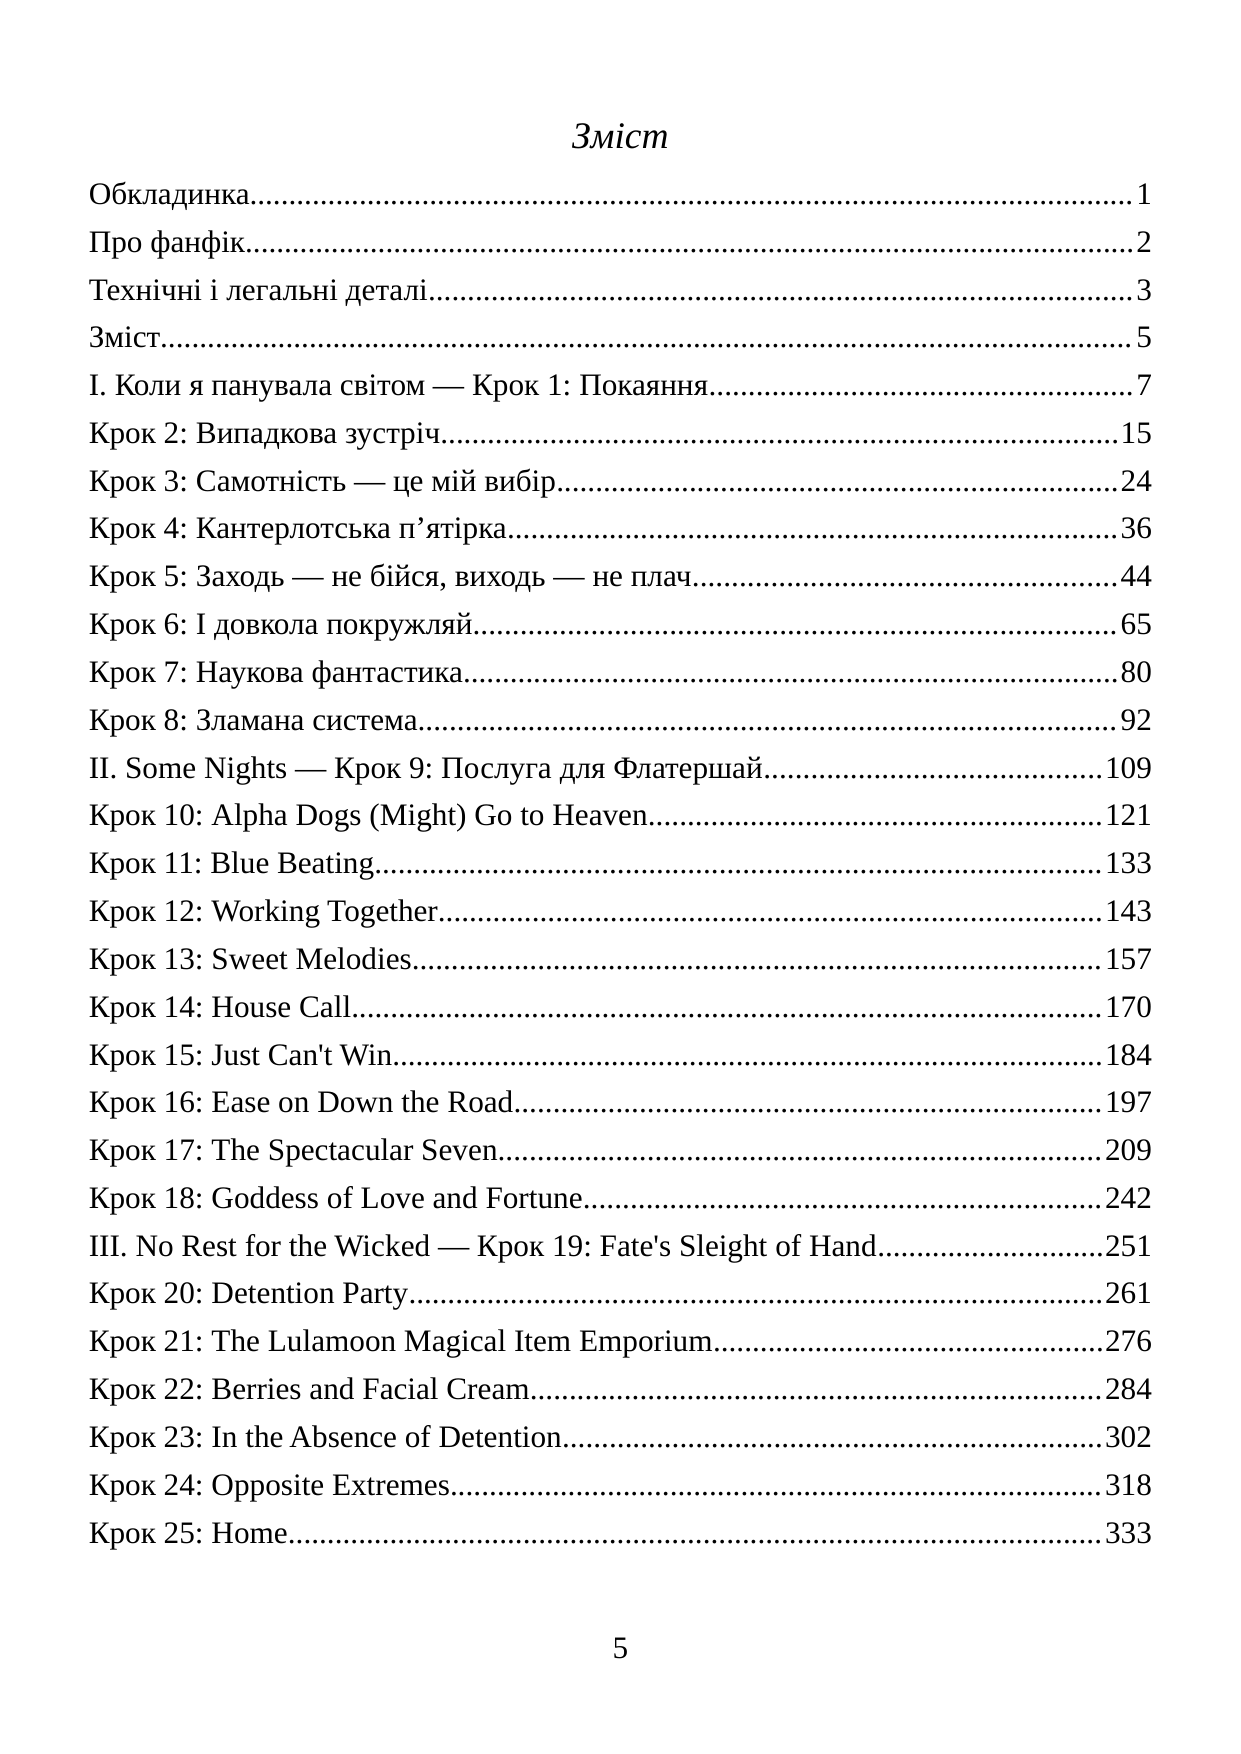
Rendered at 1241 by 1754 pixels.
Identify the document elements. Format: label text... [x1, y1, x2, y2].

text Крок 21: The Lulamoon Magical Item Emporium 276 [88, 1323, 1152, 1358]
text Крок 14: House Call 170 [88, 988, 1152, 1024]
text Про фанфік 2 [88, 223, 1152, 259]
text Крок 11: Blue Beating 133 [88, 844, 1152, 880]
text Зміст 5 [88, 318, 1152, 354]
text II. Some Nights — Крок 9: Послуга для Флатершай 109 [88, 749, 1152, 785]
text Крок 16: Ease on Down the Road 197 [88, 1083, 1152, 1119]
text Крок 2: Випадкова зустріч 15 [88, 414, 1152, 450]
text Крок 18: Goddess of Love and Fortune 242 [88, 1179, 1152, 1215]
text Крок 6: І довкола покружляй 65 [88, 605, 1152, 641]
text Крок 12: Working Together 143 [88, 892, 1152, 928]
text III. No Rest for the Wicked — Крок 19: Fate's Sleight of Hand 251 [88, 1227, 1152, 1263]
text Крок 3: Самотність — це мій вибір 24 [88, 462, 1152, 498]
text Крок 10: Alpha Dogs (Might) Go to Heaven 121 [88, 797, 1152, 833]
text Крок 20: Detention Party 261 [88, 1275, 1152, 1311]
text Крок 8: Зламана система 92 [88, 701, 1152, 737]
text Крок 7: Наукова фантастика 80 [88, 653, 1152, 689]
text Крок 17: The Spectacular Seven 209 [88, 1131, 1152, 1167]
text Крок 13: Sweet Melodies 157 [88, 940, 1152, 976]
text Технічні і легальні деталі 3 [88, 271, 1152, 307]
text Крок 22: Berries and Facial Cream 284 [88, 1370, 1152, 1406]
text Крок 24: Opposite Extremes 318 [88, 1466, 1152, 1502]
text Крок 5: Заходь — не бійся, виходь — не плач 44 [88, 558, 1152, 593]
text Крок 15: Just Can't Win 184 [88, 1036, 1152, 1072]
subtitle Зміст [88, 113, 1152, 157]
text Обкладинка 1 [88, 175, 1152, 211]
text Крок 23: In the Absence of Detention 302 [88, 1418, 1152, 1454]
text Крок 4: Кантерлотська п’ятірка 36 [88, 510, 1152, 546]
text I. Коли я панувала світом — Крок 1: Покаяння 7 [88, 366, 1152, 402]
text Крок 25: Home 333 [88, 1514, 1152, 1550]
